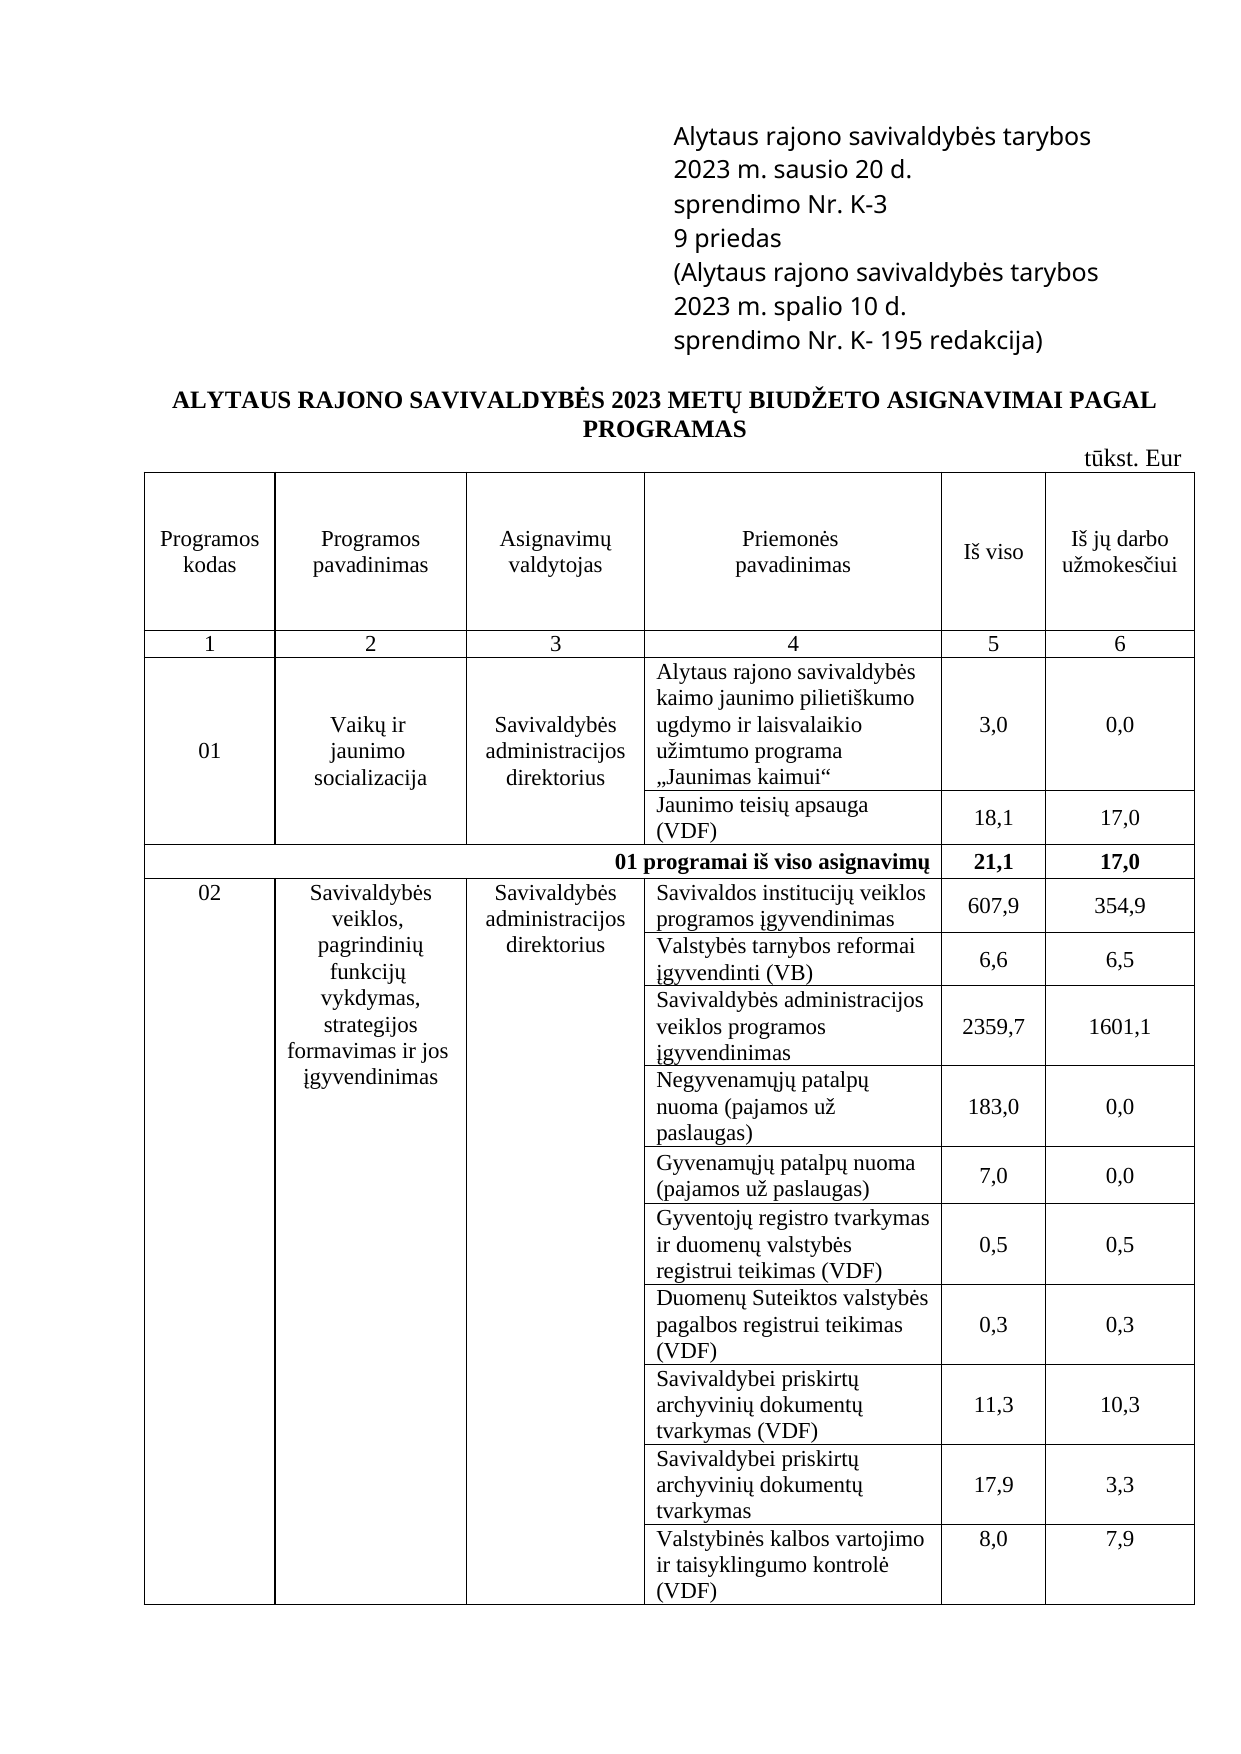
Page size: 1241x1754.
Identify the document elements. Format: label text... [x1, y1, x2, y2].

table_cell 8,0 [942, 1525, 1045, 1604]
table_cell 3,0 [942, 658, 1045, 790]
table_cell 0,5 [1046, 1204, 1194, 1283]
table_cell Savivaldybei priskirtų archyvinių dokumentų tvarkymas [645, 1445, 941, 1524]
table_cell 7,9 [1046, 1525, 1194, 1604]
table_cell 0,3 [942, 1285, 1045, 1363]
text 9 priedas [148, 220, 1181, 254]
table_cell 1601,1 [1046, 986, 1194, 1065]
table_header Programos kodas [145, 473, 274, 629]
table_header Priemonės pavadinimas [645, 473, 941, 629]
text tūkst. Eur [148, 443, 1181, 472]
table_cell Gyvenamųjų patalpų nuoma (pajamos už paslaugas) [645, 1147, 941, 1203]
table_header Iš jų darbo užmokesčiui [1046, 473, 1194, 629]
table_cell 0,3 [1046, 1285, 1194, 1363]
table_cell Valstybinės kalbos vartojimo ir taisyklingumo kontrolė (VDF) [645, 1525, 941, 1604]
text sprendimo Nr. K- 195 redakcija) [148, 322, 1181, 357]
table_header Programos pavadinimas [276, 473, 466, 629]
table_cell 354,9 [1046, 879, 1194, 932]
table_cell Savivaldybės administracijos veiklos programos įgyvendinimas [645, 986, 941, 1065]
table_cell Duomenų Suteiktos valstybės pagalbos registrui teikimas (VDF) [645, 1285, 941, 1363]
table_cell 2 [276, 631, 466, 657]
table_cell 6,5 [1046, 933, 1194, 985]
table_cell Savivaldybės administracijos direktorius [467, 879, 644, 1604]
table_header Iš viso [942, 473, 1045, 629]
text ALYTAUS RAJONO SAVIVALDYBĖS 2023 METŲ BIUDŽETO ASIGNAVIMAI PAGAL PROGRAMAS [148, 385, 1181, 443]
table_cell 4 [645, 631, 941, 657]
table_cell 02 [145, 879, 274, 1604]
text 2023 m. sausio 20 d. [148, 152, 1181, 186]
text sprendimo Nr. K-3 [148, 186, 1181, 220]
table_cell 6,6 [942, 933, 1045, 985]
table_cell 17,0 [1046, 791, 1194, 843]
table_cell Jaunimo teisių apsauga (VDF) [645, 791, 941, 843]
table_cell 0,0 [1046, 1066, 1194, 1146]
table_cell 17,9 [942, 1445, 1045, 1524]
table_cell 21,1 [942, 845, 1045, 878]
table_cell Savivaldybei priskirtų archyvinių dokumentų tvarkymas (VDF) [645, 1365, 941, 1444]
table_cell 17,0 [1046, 845, 1194, 878]
text 2023 m. spalio 10 d. [148, 288, 1181, 322]
table_cell Alytaus rajono savivaldybės kaimo jaunimo pilietiškumo ugdymo ir laisvalaikio užimtumo programa „Jaunimas kaimui“ [645, 658, 941, 790]
table_cell 2359,7 [942, 986, 1045, 1065]
table_cell 0,0 [1046, 658, 1194, 790]
table_header Asignavimų valdytojas [467, 473, 644, 629]
table_cell Vaikų ir jaunimo socializacija [276, 658, 466, 843]
table_cell 183,0 [942, 1066, 1045, 1146]
table_cell 0,5 [942, 1204, 1045, 1283]
table_cell Savivaldos institucijų veiklos programos įgyvendinimas [645, 879, 941, 932]
table_cell 01 programai iš viso asignavimų [145, 845, 941, 878]
text Alytaus rajono savivaldybės tarybos [148, 118, 1181, 152]
table_cell 01 [145, 658, 274, 843]
table_cell 3,3 [1046, 1445, 1194, 1524]
table_cell Valstybės tarnybos reformai įgyvendinti (VB) [645, 933, 941, 985]
table_cell 5 [942, 631, 1045, 657]
table_cell 1 [145, 631, 274, 657]
table_cell 11,3 [942, 1365, 1045, 1444]
table_cell Gyventojų registro tvarkymas ir duomenų valstybės registrui teikimas (VDF) [645, 1204, 941, 1283]
table_cell Savivaldybės veiklos, pagrindinių funkcijų vykdymas, strategijos formavimas ir jos įgyvendinimas [276, 879, 466, 1604]
table_cell Savivaldybės administracijos direktorius [467, 658, 644, 843]
text (Alytaus rajono savivaldybės tarybos [148, 254, 1181, 288]
table_cell 7,0 [942, 1147, 1045, 1203]
table_cell 18,1 [942, 791, 1045, 843]
table_cell 3 [467, 631, 644, 657]
table_cell 607,9 [942, 879, 1045, 932]
table_cell Negyvenamųjų patalpų nuoma (pajamos už paslaugas) [645, 1066, 941, 1146]
table_cell 10,3 [1046, 1365, 1194, 1444]
table_cell 6 [1046, 631, 1194, 657]
table_cell 0,0 [1046, 1147, 1194, 1203]
